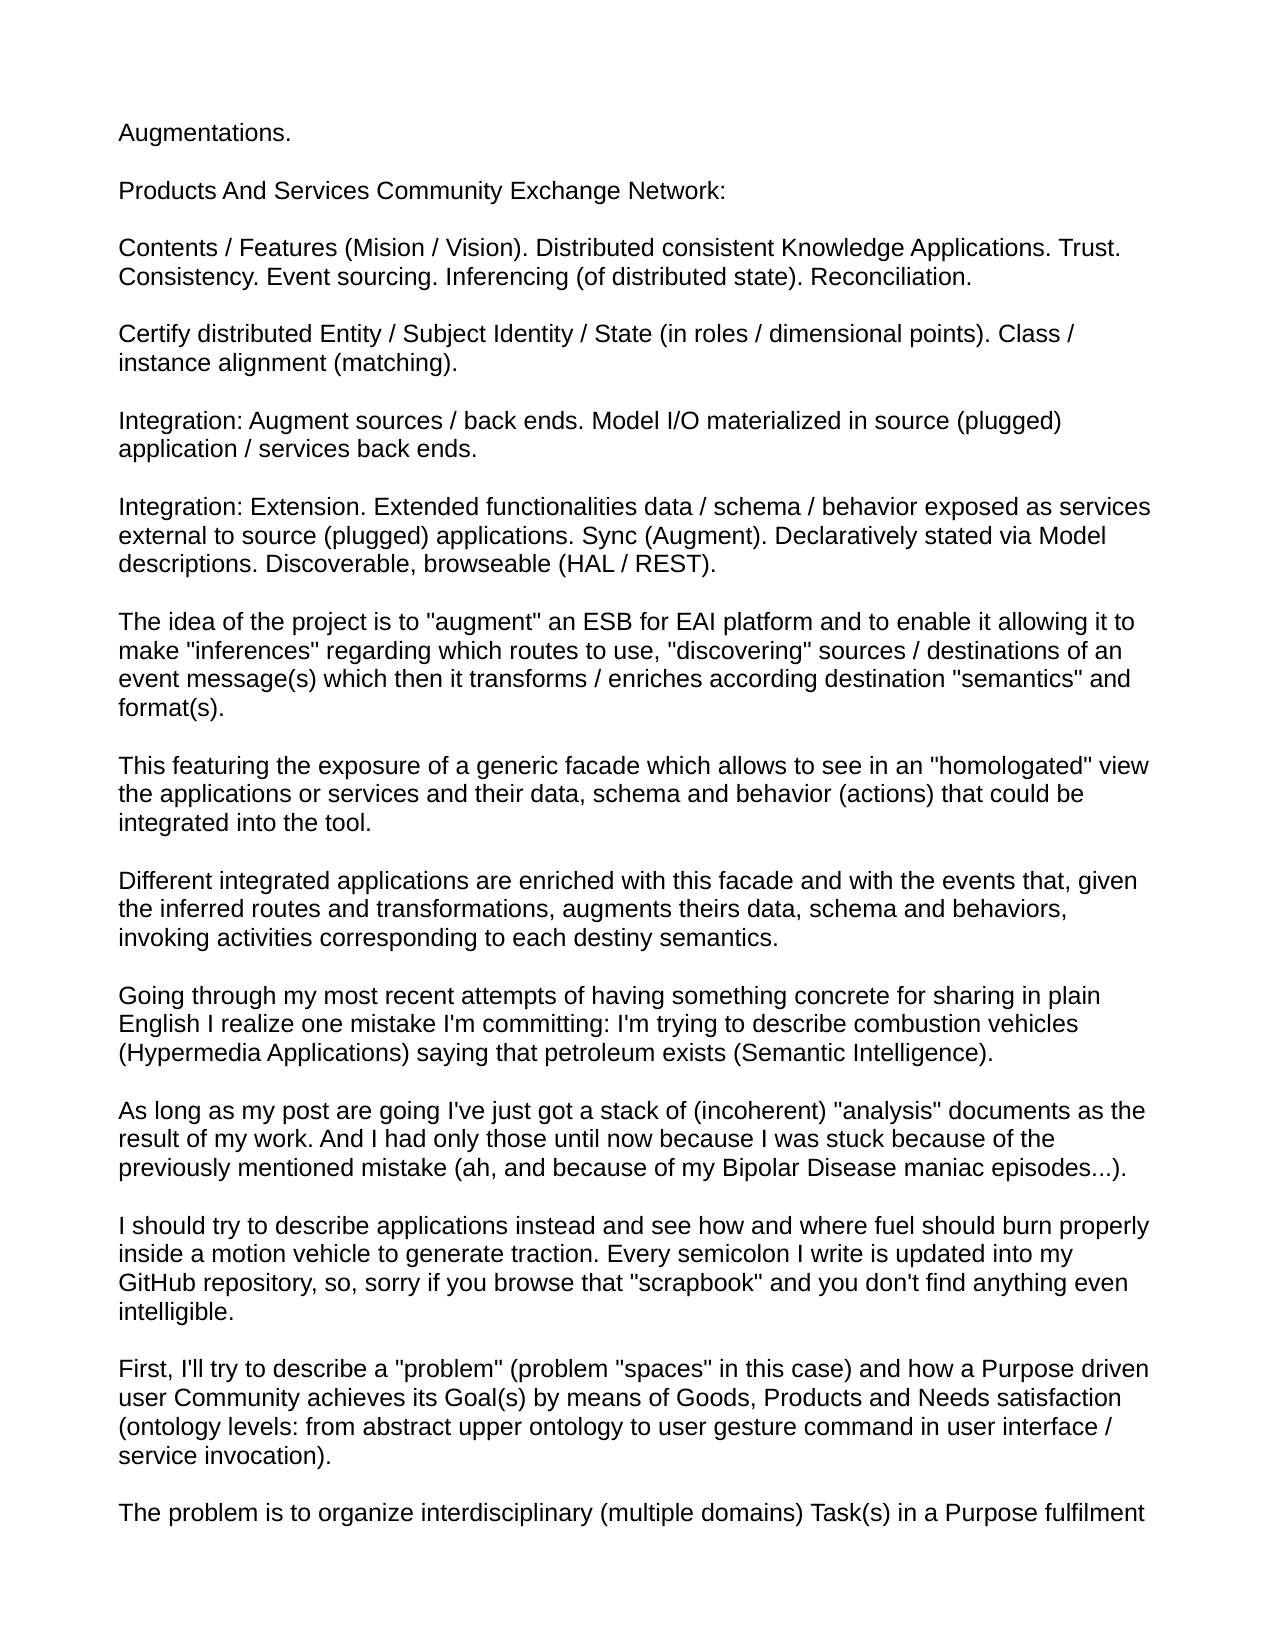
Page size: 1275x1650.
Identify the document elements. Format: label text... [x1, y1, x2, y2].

text This featuring the exposure of a generic facade which allows to see in an "homologated" view the applications or services and their data, schema and behavior (actions) that could be integrated into the tool. [118, 751, 1157, 837]
text Certify distributed Entity / Subject Identity / State (in roles / dimensional points). Class / instance alignment (matching). [118, 319, 1157, 377]
text Augmentations. [118, 118, 1157, 147]
text Integration: Extension. Extended functionalities data / schema / behavior exposed as services external to source (plugged) applications. Sync (Augment). Declaratively stated via Model descriptions. Discoverable, browseable (HAL / REST). [118, 492, 1157, 578]
text Going through my most recent attempts of having something concrete for sharing in plain English I realize one mistake I'm committing: I'm trying to describe combustion vehicles (Hypermedia Applications) saying that petroleum exists (Semantic Intelligence). As long as my post are going I've just got a stack of (incoherent) "analysis" documents as the result of my work. And I had only those until now because I was stuck because of the previously mentioned mistake (ah, and because of my Bipolar Disease maniac episodes...). I should try to describe applications instead and see how and where fuel should burn properly inside a motion vehicle to generate traction. Every semicolon I write is updated into my GitHub repository, so, sorry if you browse that "scrapbook" and you don't find anything even intelligible. First, I'll try to describe a "problem" (problem "spaces" in this case) and how a Purpose driven user Community achieves its Goal(s) by means of Goods, Products and Needs satisfaction (ontology levels: from abstract upper ontology to user gesture command in user interface / service invocation). The problem is to organize interdisciplinary (multiple domains) Task(s) in a Purpose fulfilment [118, 981, 1157, 1527]
text Products And Services Community Exchange Network: [118, 176, 1157, 204]
text The idea of the project is to "augment" an ESB for EAI platform and to enable it allowing it to make "inferences" regarding which routes to use, "discovering" sources / destinations of an event message(s) which then it transforms / enriches according destination "semantics" and format(s). [118, 607, 1157, 722]
text Contents / Features (Mision / Vision). Distributed consistent Knowledge Applications. Trust. Consistency. Event sourcing. Inferencing (of distributed state). Reconciliation. [118, 233, 1157, 291]
text Integration: Augment sources / back ends. Model I/O materialized in source (plugged) application / services back ends. [118, 406, 1157, 463]
text Different integrated applications are enriched with this facade and with the events that, given the inferred routes and transformations, augments theirs data, schema and behaviors, invoking activities corresponding to each destiny semantics. [118, 866, 1157, 952]
